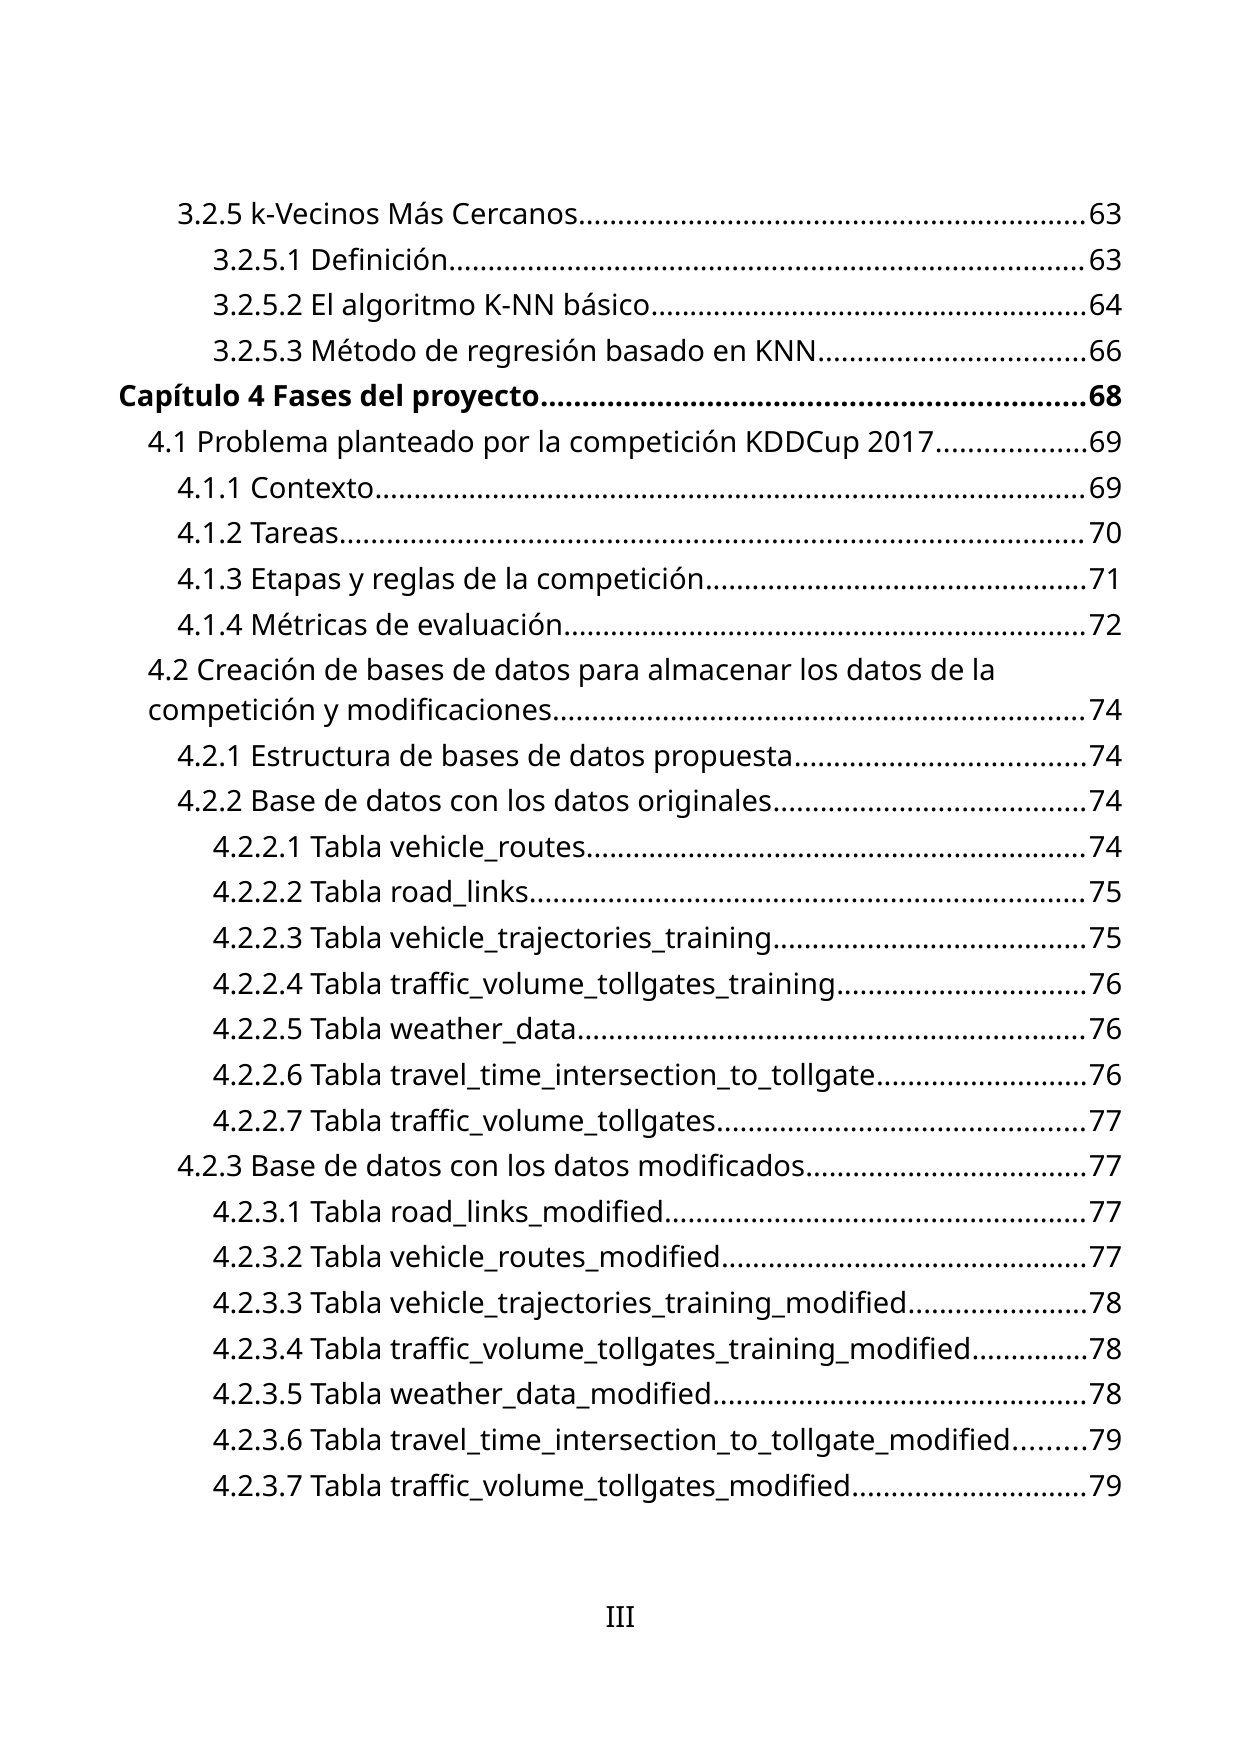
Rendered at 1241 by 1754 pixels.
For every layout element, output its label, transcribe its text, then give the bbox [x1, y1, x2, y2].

text 4.2.3.4 Tabla traffic_volume_tollgates_training_modified 78 [207, 1328, 1122, 1368]
text 4.2.2.3 Tabla vehicle_trajectories_training 75 [207, 917, 1122, 957]
text 4.2.2.1 Tabla vehicle_routes 74 [207, 826, 1122, 866]
text 4.2.2.4 Tabla traffic_volume_tollgates_training 76 [207, 963, 1122, 1003]
text 4.1 Problema planteado por la competición KDDCup 2017 69 [148, 421, 1122, 461]
text 4.2.3.5 Tabla weather_data_modified 78 [207, 1373, 1122, 1413]
text 3.2.5 k-Vecinos Más Cercanos 63 [177, 193, 1122, 233]
text 4.2.3.6 Tabla travel_time_intersection_to_tollgate_modified 79 [207, 1419, 1122, 1459]
text 4.2.3.2 Tabla vehicle_routes_modified 77 [207, 1237, 1122, 1276]
text 4.2.3 Base de datos con los datos modificados 77 [177, 1145, 1122, 1185]
text 4.2.3.7 Tabla traffic_volume_tollgates_modified 79 [207, 1465, 1122, 1504]
text 4.2.2 Base de datos con los datos originales 74 [177, 780, 1122, 820]
text 4.1.4 Métricas de evaluación 72 [177, 604, 1122, 643]
text 4.1.2 Tareas 70 [177, 513, 1122, 552]
text 4.2.1 Estructura de bases de datos propuesta 74 [177, 735, 1122, 774]
text 4.2.3.1 Tabla road_links_modified 77 [207, 1191, 1122, 1231]
text 4.2.2.7 Tabla traffic_volume_tollgates 77 [207, 1100, 1122, 1139]
text 4.1.3 Etapas y reglas de la competición 71 [177, 558, 1122, 598]
text 4.2.2.5 Tabla weather_data 76 [207, 1008, 1122, 1048]
text 3.2.5.1 Definición 63 [207, 239, 1122, 278]
text 3.2.5.2 El algoritmo K-NN básico 64 [207, 284, 1122, 324]
text 4.2 Creación de bases de datos para almacenar los datos de la competición y modificaciones 74 [148, 649, 1122, 729]
text 3.2.5.3 Método de regresión basado en KNN 66 [207, 330, 1122, 370]
text 4.2.2.6 Tabla travel_time_intersection_to_tollgate 76 [207, 1054, 1122, 1094]
text 4.1.1 Contexto 69 [177, 467, 1122, 507]
text 4.2.3.3 Tabla vehicle_trajectories_training_modified 78 [207, 1282, 1122, 1322]
text 4.2.2.2 Tabla road_links 75 [207, 872, 1122, 911]
text Capítulo 4 Fases del proyecto 68 [118, 376, 1122, 415]
